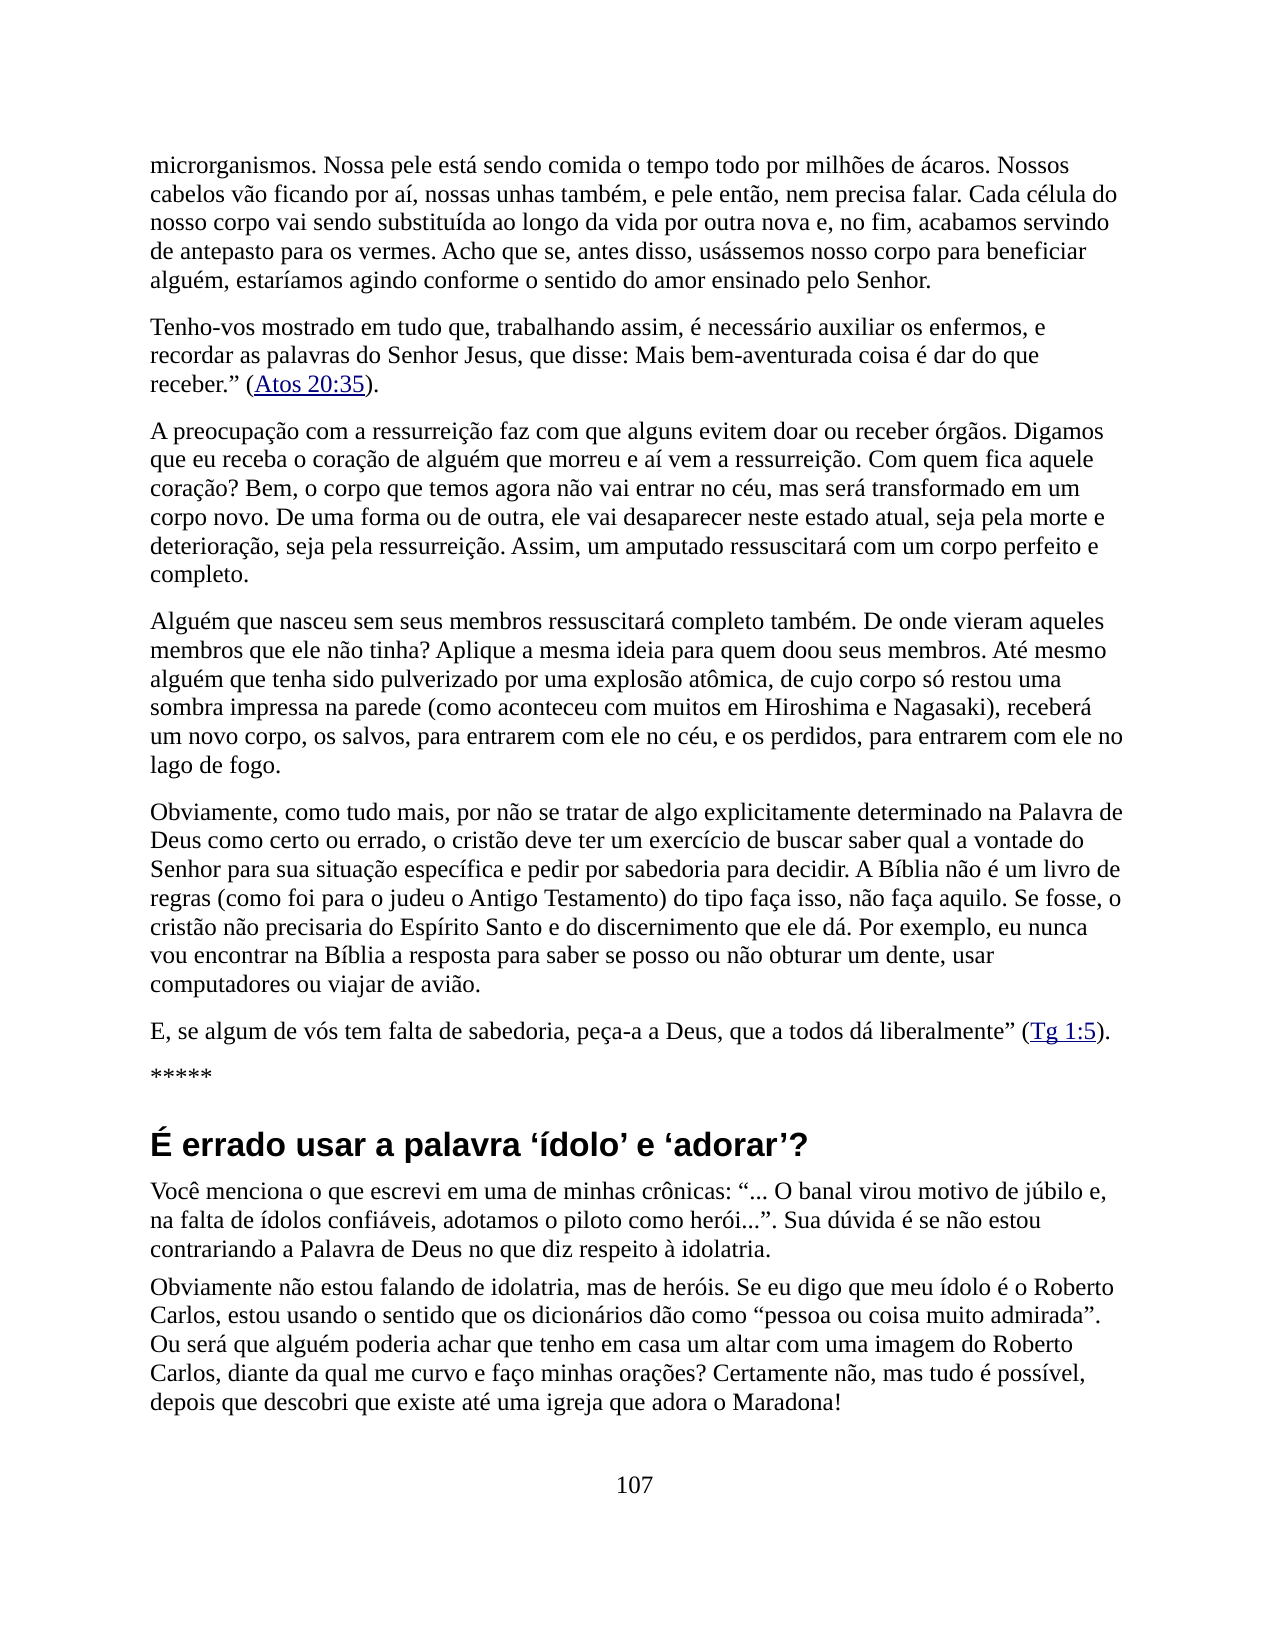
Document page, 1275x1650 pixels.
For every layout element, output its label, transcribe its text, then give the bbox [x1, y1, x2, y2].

text Obviamente não estou falando de idolatria, mas de heróis. Se eu digo que meu ídolo é o Roberto Carlos, estou usando o sentido que os dicionários dão como “pessoa ou coisa muito admirada”. Ou será que alguém poderia achar que tenho em casa um altar com uma imagem do Roberto Carlos, diante da qual me curvo e faço minhas orações? Certamente não, mas tudo é possível, depois que descobri que existe até uma igreja que adora o Maradona! [150, 1272, 1125, 1415]
text Obviamente, como tudo mais, por não se tratar de algo explicitamente determinado na Palavra de Deus como certo ou errado, o cristão deve ter um exercício de buscar saber qual a vontade do Senhor para sua situação específica e pedir por sabedoria para decidir. A Bíblia não é um livro de regras (como foi para o judeu o Antigo Testamento) do tipo faça isso, não faça aquilo. Se fosse, o cristão não precisaria do Espírito Santo e do discernimento que ele dá. Por exemplo, eu nunca vou encontrar na Bíblia a resposta para saber se posso ou não obturar um dente, usar computadores ou viajar de avião. [150, 797, 1125, 998]
text Tenho-vos mostrado em tudo que, trabalhando assim, é necessário auxiliar os enfermos, e recordar as palavras do Senhor Jesus, que disse: Mais bem-aventurada coisa é dar do que receber.” (Atos 20:35). [150, 312, 1125, 398]
text microrganismos. Nossa pele está sendo comida o tempo todo por milhões de ácaros. Nossos cabelos vão ficando por aí, nossas unhas também, e pele então, nem precisa falar. Cada célula do nosso corpo vai sendo substituída ao longo da vida por outra nova e, no fim, acabamos servindo de antepasto para os vermes. Acho que se, antes disso, usássemos nosso corpo para beneficiar alguém, estaríamos agindo conforme o sentido do amor ensinado pelo Senhor. [150, 150, 1125, 294]
text Alguém que nasceu sem seus membros ressuscitará completo também. De onde vieram aqueles membros que ele não tinha? Aplique a mesma ideia para quem doou seus membros. Até mesmo alguém que tenha sido pulverizado por uma explosão atômica, de cujo corpo só restou uma sombra impressa na parede (como aconteceu com muitos em Hiroshima e Nagasaki), receberá um novo corpo, os salvos, para entrarem com ele no céu, e os perdidos, para entrarem com ele no lago de fogo. [150, 606, 1125, 779]
subtitle É errado usar a palavra ‘ídolo’ e ‘adorar’? [150, 1125, 1125, 1164]
text Você menciona o que escrevi em uma de minhas crônicas: “... O banal virou motivo de júbilo e, na falta de ídolos confiáveis, adotamos o piloto como herói...”. Sua dúvida é se não estou contrariando a Palavra de Deus no que diz respeito à idolatria. [150, 1176, 1125, 1263]
text A preocupação com a ressurreição faz com que alguns evitem doar ou receber órgãos. Digamos que eu receba o coração de alguém que morreu e aí vem a ressurreição. Com quem fica aquele coração? Bem, o corpo que temos agora não vai entrar no céu, mas será transformado em um corpo novo. De uma forma ou de outra, ele vai desaparecer neste estado atual, seja pela morte e deterioração, seja pela ressurreição. Assim, um amputado ressuscitará com um corpo perfeito e completo. [150, 416, 1125, 588]
text E, se algum de vós tem falta de sabedoria, peça-a a Deus, que a todos dá liberalmente” (Tg 1:5). [150, 1016, 1125, 1044]
text ***** [150, 1062, 1125, 1091]
